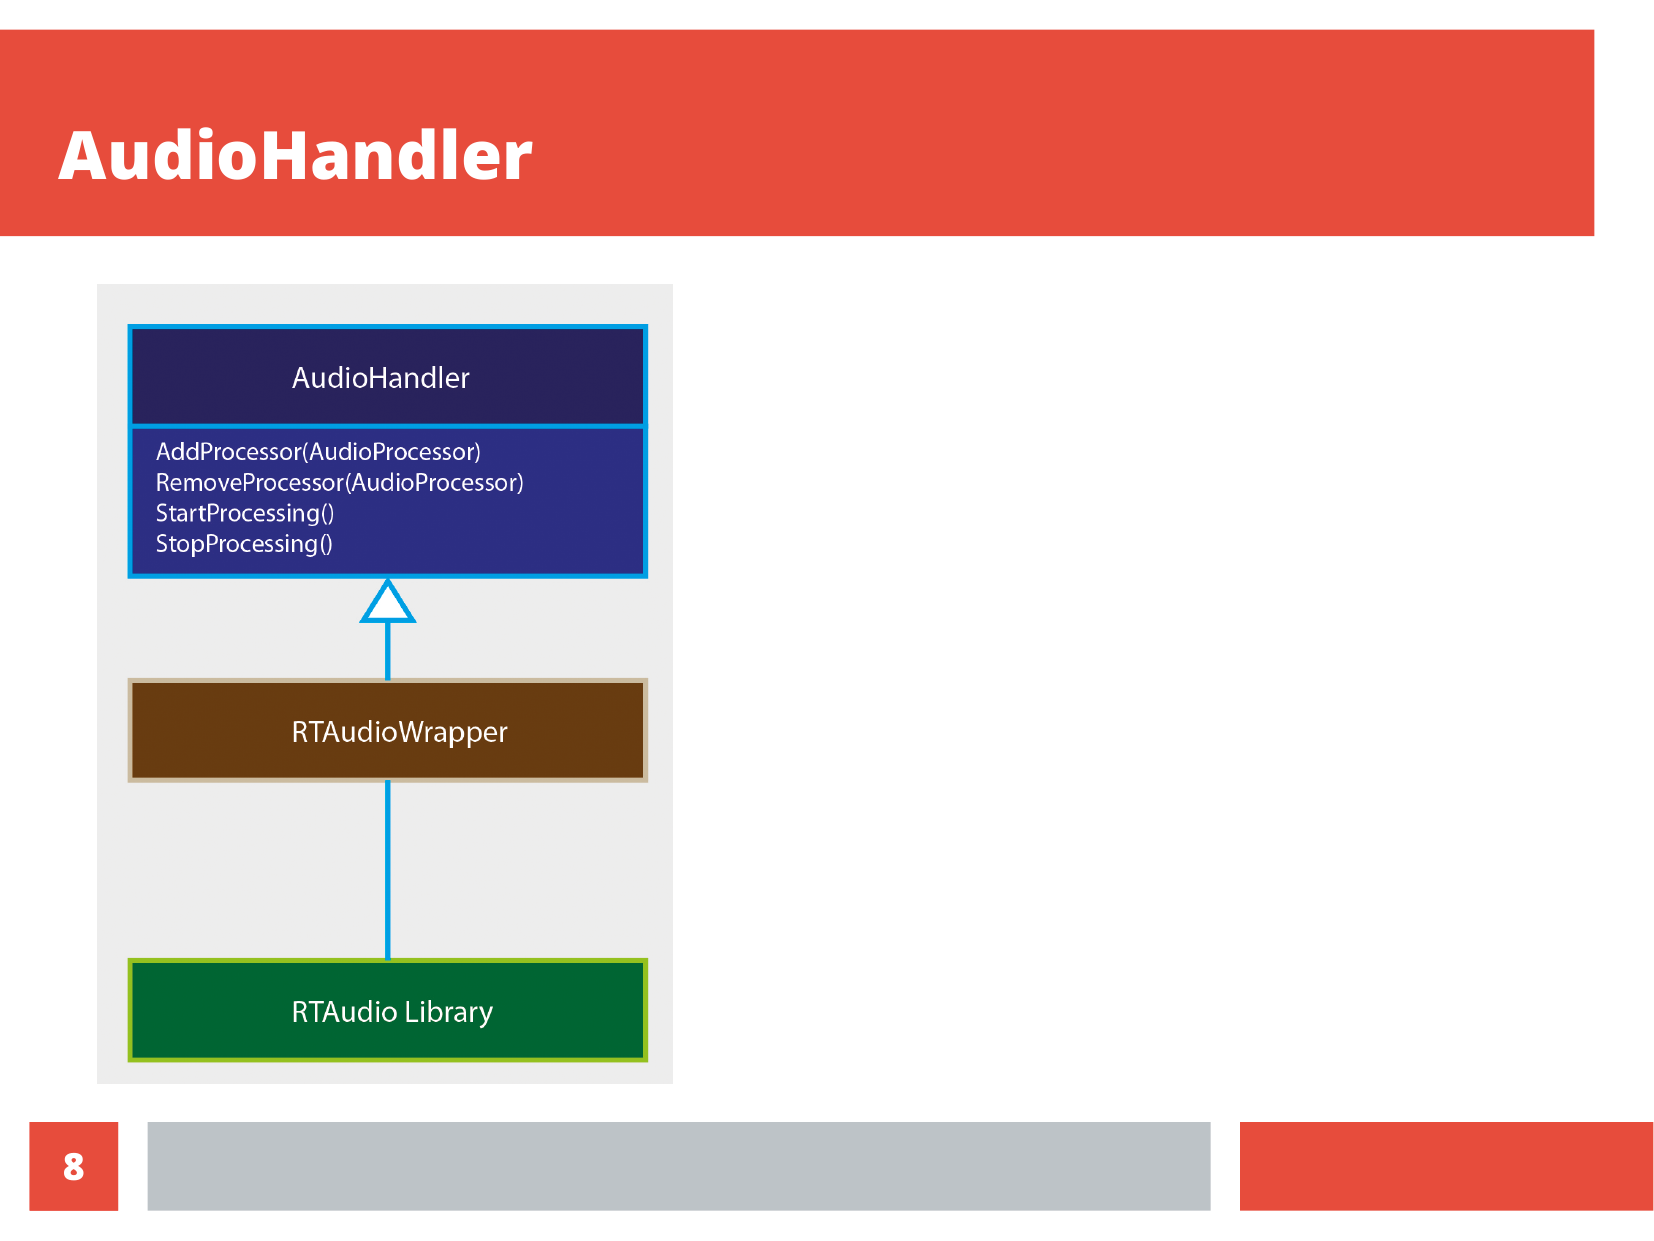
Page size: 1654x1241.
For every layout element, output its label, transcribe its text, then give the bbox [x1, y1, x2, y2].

title AudioHandler [59, 66, 1595, 200]
picture [97, 284, 673, 1084]
